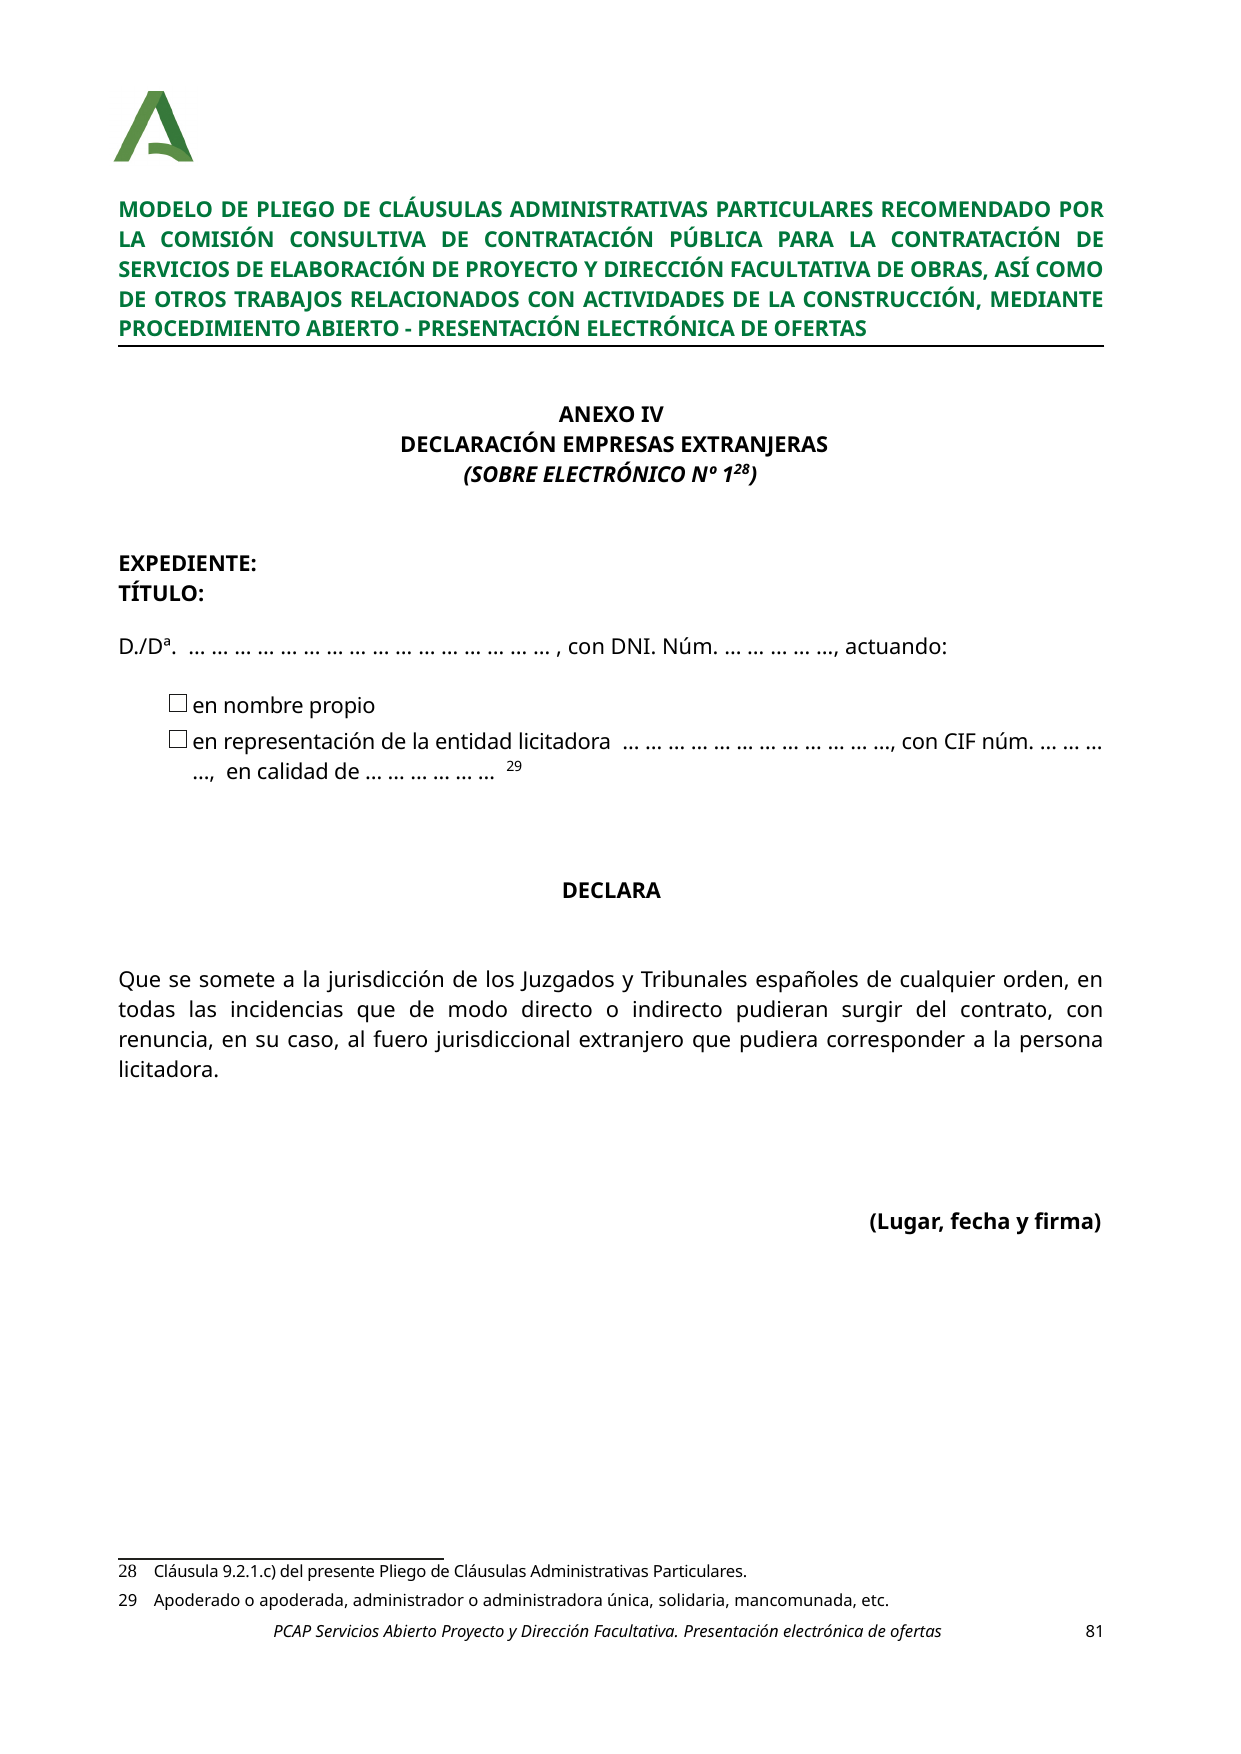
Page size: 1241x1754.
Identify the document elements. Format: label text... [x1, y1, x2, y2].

text Apoderado o apoderada, administrador o administradora única, solidaria, mancomunada, etc. [118, 1588, 1104, 1611]
text en representación de la entidad licitadora … … … … … … … … … … … …, con CIF núm. … … … …, en calidad de … … … … … … [192, 726, 1104, 786]
text TÍTULO: [118, 578, 1104, 608]
text DECLARA [118, 875, 1104, 905]
text en nombre propio [192, 690, 1104, 720]
text ANEXO IV [118, 399, 1104, 429]
text DECLARACIÓN EMPRESAS EXTRANJERAS [118, 429, 1104, 459]
text D./Dª. … … … … … … … … … … … … … … … … , con DNI. Núm. … … … … …, actuando: [118, 631, 1104, 660]
text MODELO DE PLIEGO DE CLÁUSULAS ADMINISTRATIVAS PARTICULARES RECOMENDADO POR LA COMISIÓN CONSULTIVA DE CONTRATACIÓN PÚBLICA PARA LA CONTRATACIÓN DE SERVICIOS DE ELABORACIÓN DE PROYECTO Y DIRECCIÓN FACULTATIVA DE OBRAS, ASÍ COMO DE OTROS TRABAJOS RELACIONADOS CON ACTIVIDADES DE LA CONSTRUCCIÓN, MEDIANTE PROCEDIMIENTO ABIERTO - PRESENTACIÓN ELECTRÓNICA DE OFERTAS [118, 194, 1104, 345]
text Que se somete a la jurisdicción de los Juzgados y Tribunales españoles de cualquier orden, en todas las incidencias que de modo directo o indirecto pudieran surgir del contrato, con renuncia, en su caso, al fuero jurisdiccional extranjero que pudiera corresponder a la persona licitadora. [118, 964, 1104, 1083]
text Cláusula 9.2.1.c) del presente Pliego de Cláusulas Administrativas Particulares. [118, 1559, 1104, 1582]
text EXPEDIENTE: [118, 548, 1104, 578]
picture [109, 86, 198, 166]
text (SOBRE ELECTRÓNICO Nº 1) [118, 459, 1104, 489]
text (Lugar, fecha y firma) [118, 1206, 1104, 1235]
